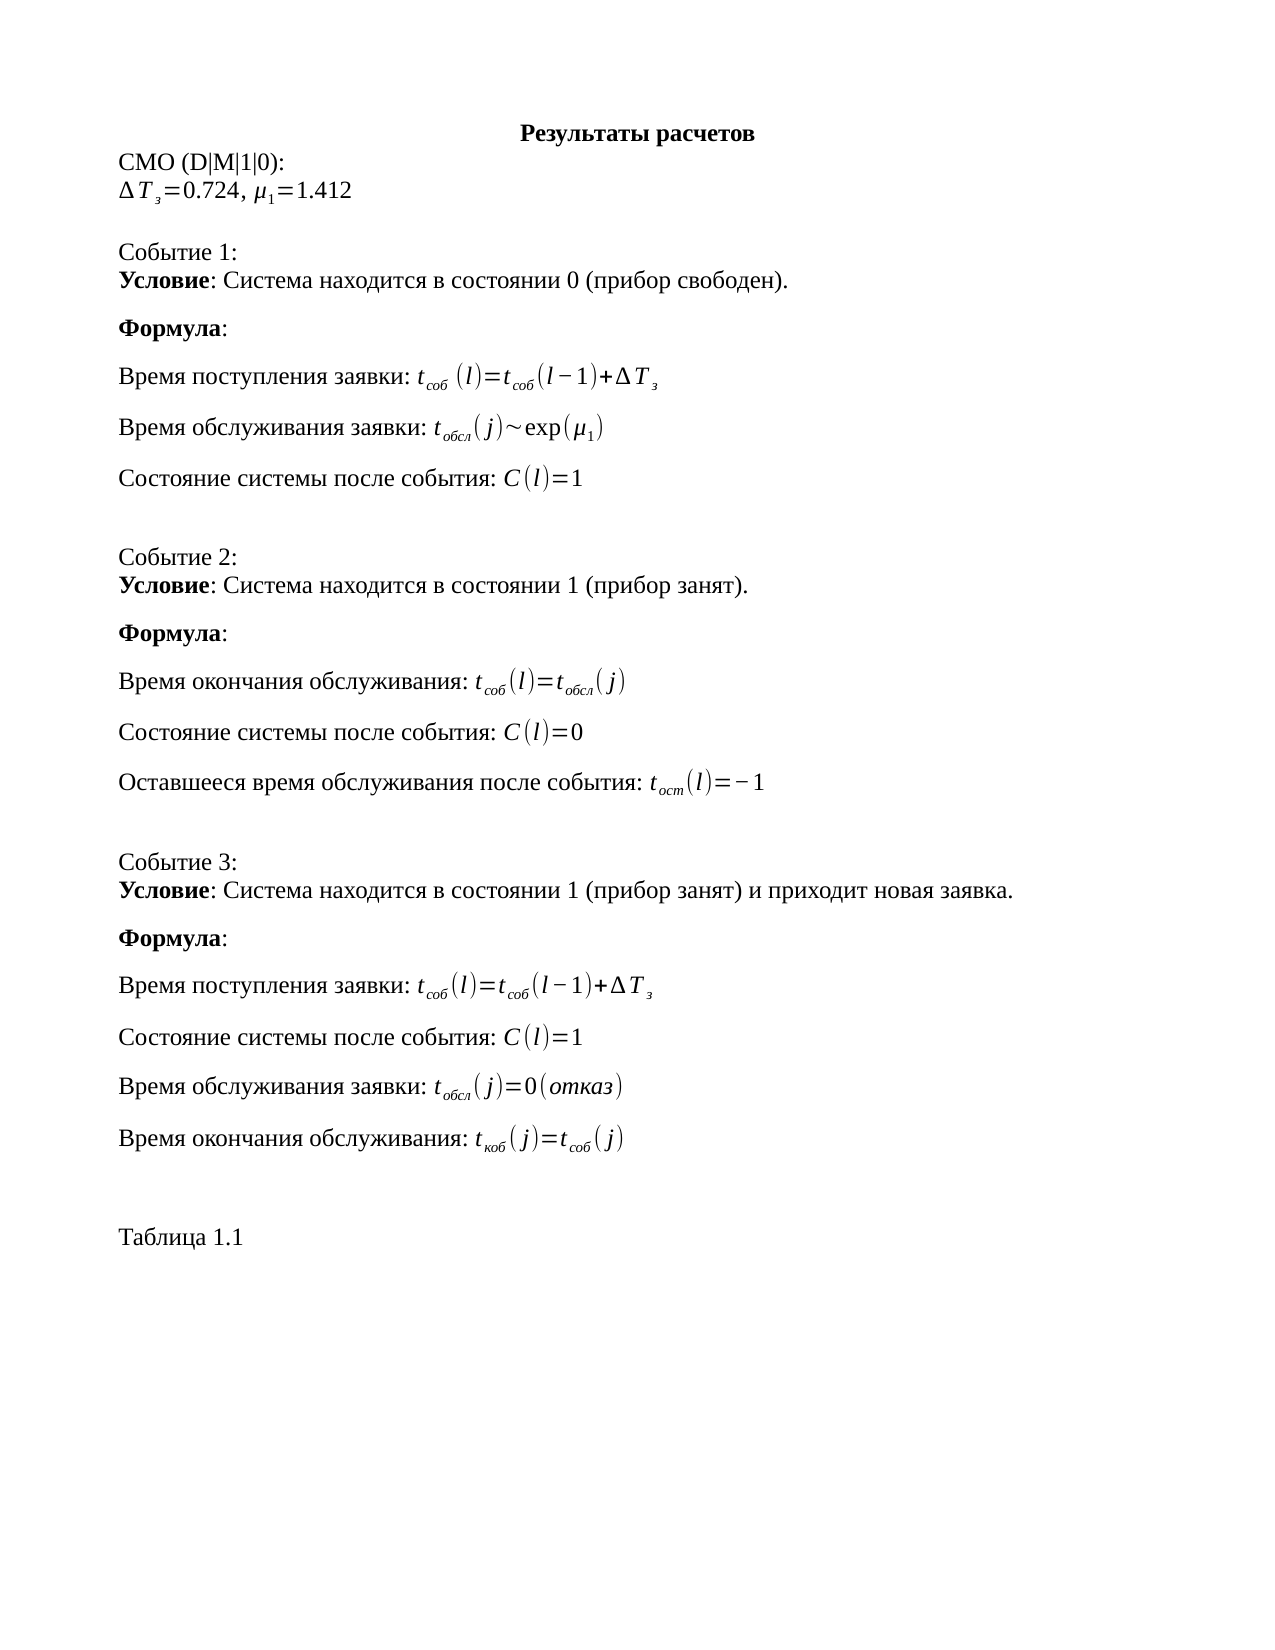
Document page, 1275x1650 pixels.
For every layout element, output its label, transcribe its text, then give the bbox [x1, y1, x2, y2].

text Условие: Система находится в состоянии 0 (прибор свободен). [118, 266, 1157, 294]
text Состояние системы после события: [118, 463, 1157, 494]
text СМО (D|M|1|0): [118, 147, 1157, 176]
text Оставшееся время обслуживания после события: [118, 767, 1157, 799]
text Событие 2: [118, 542, 1157, 571]
text Условие: Система находится в состоянии 1 (прибор занят) и приходит новая заявка. [118, 875, 1157, 904]
text Состояние системы после события: [118, 1022, 1157, 1053]
text Время обслуживания заявки: [118, 412, 1157, 445]
text Время окончания обслуживания: [118, 1123, 1157, 1155]
text Состояние системы после события: [118, 717, 1157, 748]
text Время обслуживания заявки: [118, 1071, 1157, 1104]
text Формула: [118, 313, 1157, 342]
text Результаты расчетов [118, 118, 1157, 147]
text Время поступления заявки: [118, 361, 1157, 393]
text Формула: [118, 618, 1157, 647]
text , [118, 176, 1157, 208]
text Условие: Система находится в состоянии 1 (прибор занят). [118, 571, 1157, 599]
text Формула: [118, 923, 1157, 952]
text Событие 1: [118, 237, 1157, 266]
text Таблица 1.1 [118, 1222, 1157, 1251]
text Время поступления заявки: [118, 971, 1157, 1003]
text Событие 3: [118, 847, 1157, 875]
text Время окончания обслуживания: [118, 666, 1157, 698]
